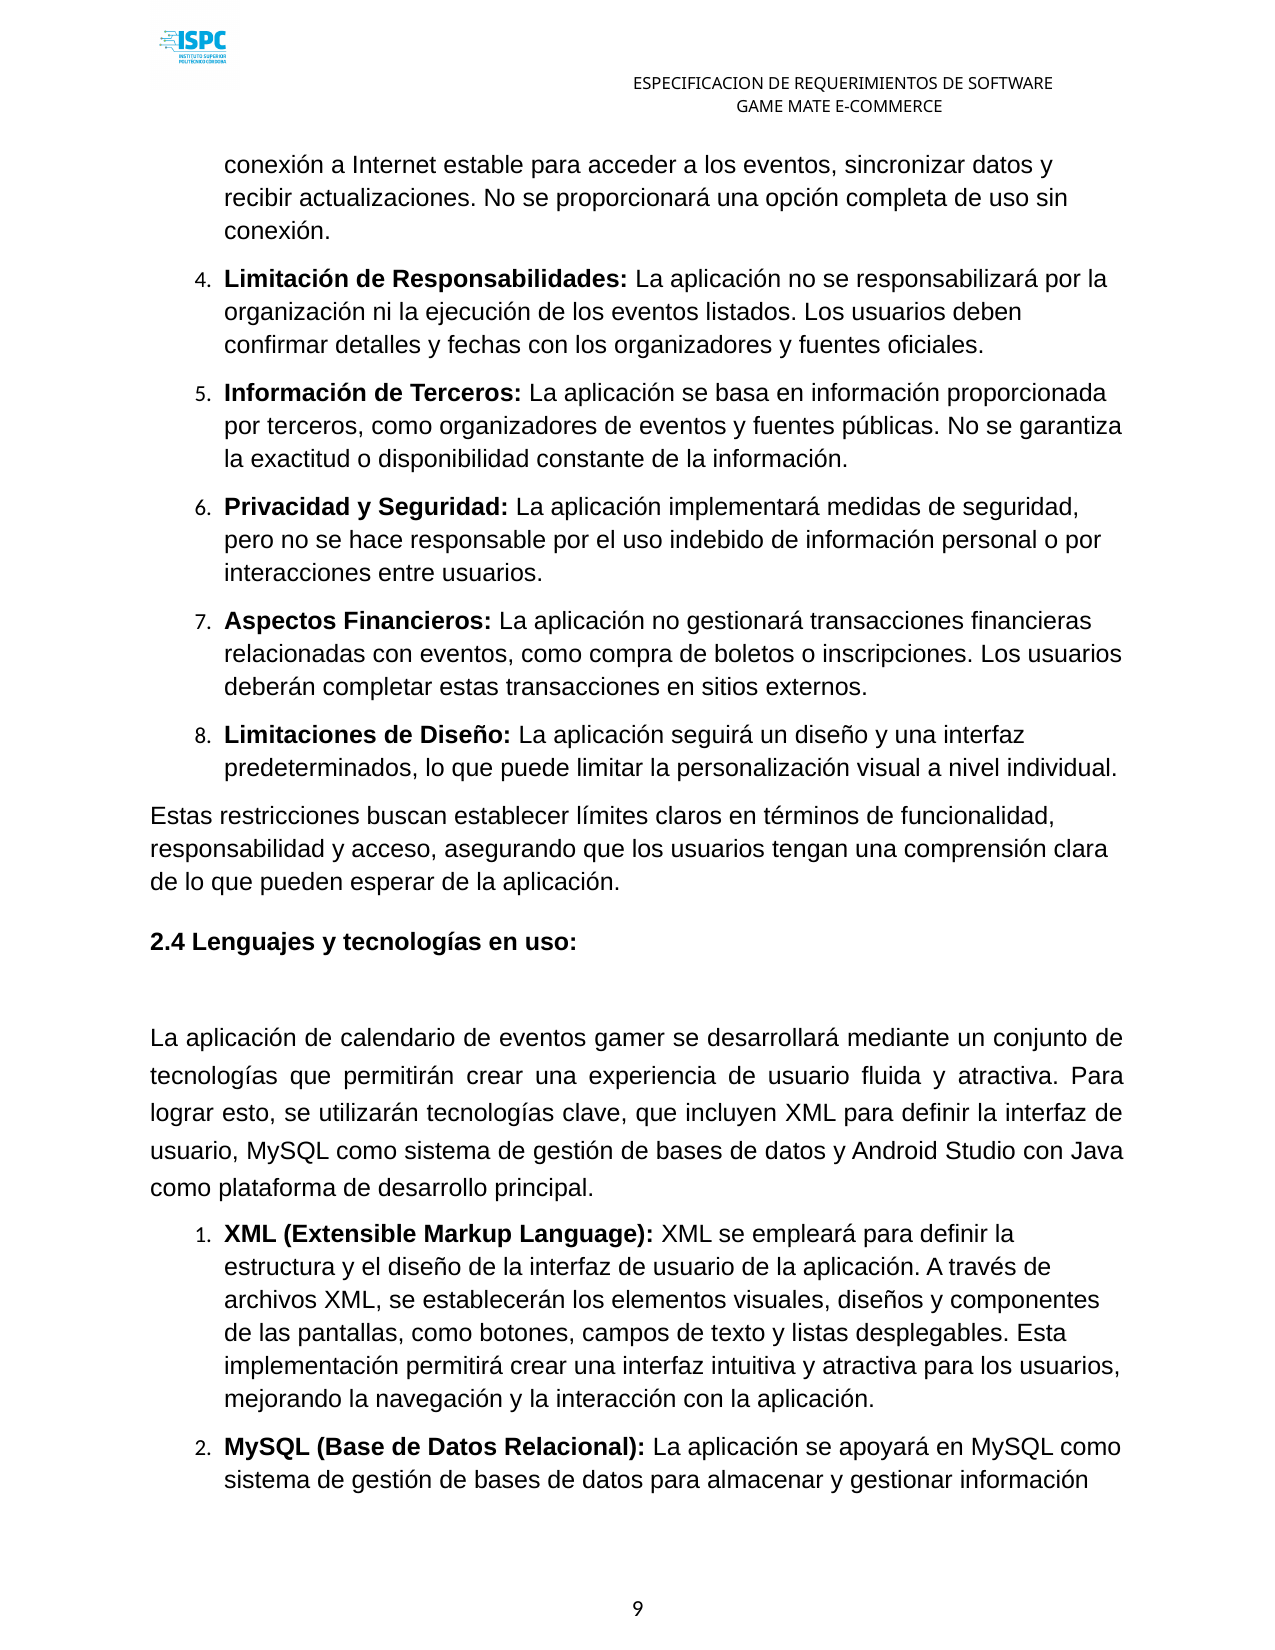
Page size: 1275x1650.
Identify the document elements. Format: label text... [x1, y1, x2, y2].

list Aspectos Financieros: La aplicación no gestionará transacciones financieras relacionadas con eventos, como compra de boletos o inscripciones. Los usuarios deberán completar estas transacciones en sitios externos. [194, 606, 1125, 701]
list Información de Terceros: La aplicación se basa en información proporcionada por terceros, como organizadores de eventos y fuentes públicas. No se garantiza la exactitud o disponibilidad constante de la información. [194, 378, 1125, 473]
text La aplicación de calendario de eventos gamer se desarrollará mediante un conjunto de tecnologías que permitirán crear una experiencia de usuario fluida y atractiva. Para lograr esto, se utilizarán tecnologías clave, que incluyen XML para definir la interfaz de usuario, MySQL como sistema de gestión de bases de datos y Android Studio con Java como plataforma de desarrollo principal. [150, 1017, 1125, 1204]
list Limitaciones de Diseño: La aplicación seguirá un diseño y una interfaz predeterminados, lo que puede limitar la personalización visual a nivel individual. [194, 720, 1125, 782]
text Estas restricciones buscan establecer límites claros en términos de funcionalidad, responsabilidad y acceso, asegurando que los usuarios tengan una comprensión clara de lo que pueden esperar de la aplicación. [150, 801, 1125, 896]
list Privacidad y Seguridad: La aplicación implementará medidas de seguridad, pero no se hace responsable por el uso indebido de información personal o por interacciones entre usuarios. [194, 492, 1125, 587]
list MySQL (Base de Datos Relacional): La aplicación se apoyará en MySQL como sistema de gestión de bases de datos para almacenar y gestionar información [194, 1432, 1125, 1494]
list conexión a Internet estable para acceder a los eventos, sincronizar datos y recibir actualizaciones. No se proporcionará una opción completa de uso sin conexión. [194, 150, 1125, 245]
list XML (Extensible Markup Language): XML se empleará para definir la estructura y el diseño de la interfaz de usuario de la aplicación. A través de archivos XML, se establecerán los elementos visuales, diseños y componentes de las pantallas, como botones, campos de texto y listas desplegables. Esta implementación permitirá crear una interfaz intuitiva y atractiva para los usuarios, mejorando la navegación y la interacción con la aplicación. [194, 1219, 1125, 1413]
list Limitación de Responsabilidades: La aplicación no se responsabilizará por la organización ni la ejecución de los eventos listados. Los usuarios deben confirmar detalles y fechas con los organizadores y fuentes oficiales. [194, 264, 1125, 359]
text 2.4 Lenguajes y tecnologías en uso: [150, 921, 1125, 958]
picture [150, 0, 240, 90]
